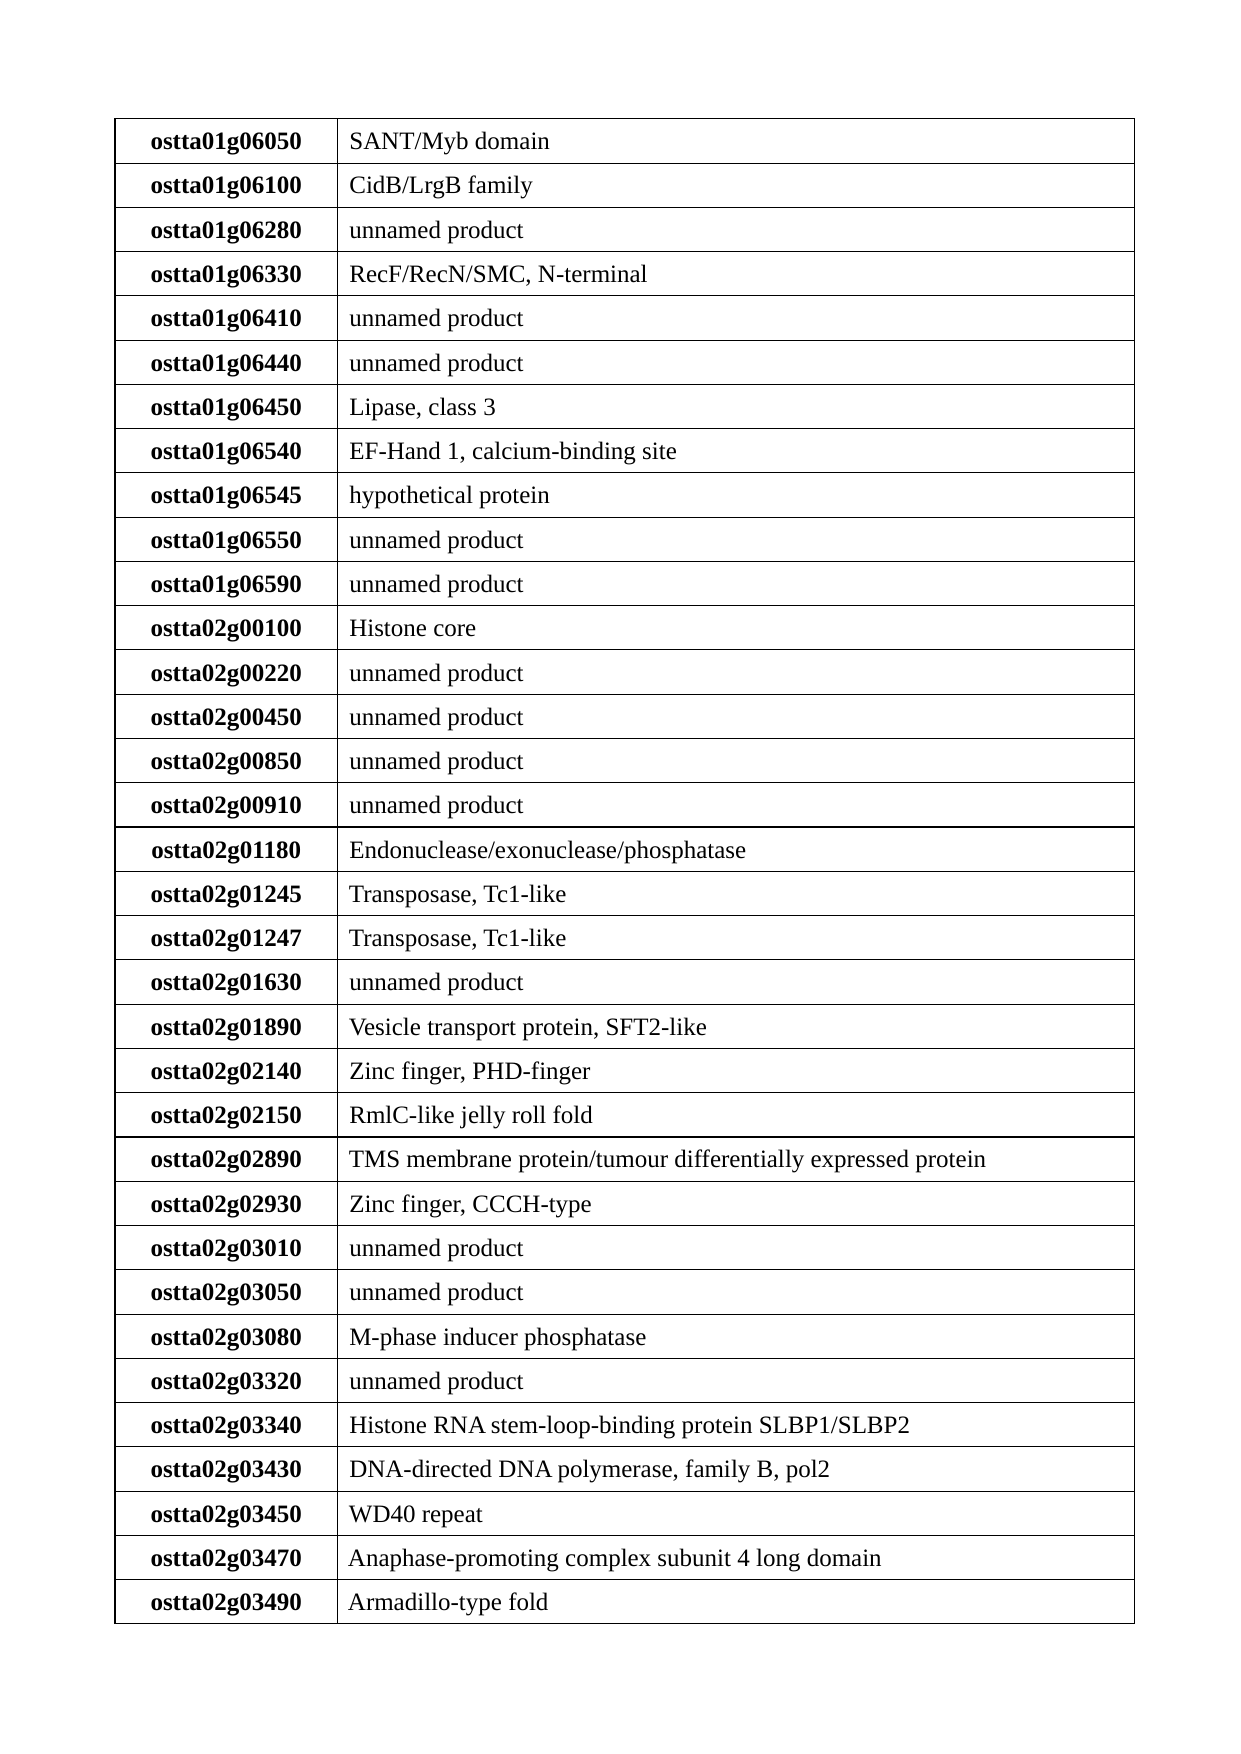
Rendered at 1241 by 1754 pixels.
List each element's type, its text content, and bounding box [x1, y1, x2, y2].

table_cell [1135, 295, 1240, 339]
table_cell [1135, 871, 1240, 915]
table_cell [1135, 251, 1240, 295]
table_cell unnamed product [338, 650, 1134, 694]
table_cell Histone core [338, 606, 1134, 649]
table_cell Transposase, Tc1-like [338, 916, 1134, 959]
table_cell ostta02g01245 [116, 872, 337, 915]
table_cell Anaphase-promoting complex subunit 4 long domain [338, 1536, 1134, 1579]
table_cell [1135, 340, 1240, 384]
table_cell [1135, 959, 1240, 1003]
table_cell [1135, 561, 1240, 605]
table_cell [1135, 1136, 1240, 1181]
table_cell ostta01g06100 [116, 164, 337, 207]
table_cell ostta02g01180 [116, 828, 337, 871]
table_cell ostta01g06410 [116, 296, 337, 339]
table_cell ostta02g03490 [116, 1580, 337, 1623]
table_cell [1135, 1225, 1240, 1269]
table_cell unnamed product [338, 960, 1134, 1003]
table_cell ostta01g06540 [116, 429, 337, 472]
table_cell ostta02g00850 [116, 739, 337, 782]
table_cell ostta02g02140 [116, 1049, 337, 1092]
table_cell Zinc finger, PHD-finger [338, 1049, 1134, 1092]
table_cell M-phase inducer phosphatase [338, 1315, 1134, 1358]
table_cell [1135, 649, 1240, 694]
table_cell ostta01g06050 [116, 119, 337, 162]
table_cell unnamed product [338, 341, 1134, 384]
table_cell ostta01g06545 [116, 473, 337, 517]
table_cell unnamed product [338, 783, 1134, 826]
table_cell [1135, 1402, 1240, 1446]
table_cell [1135, 163, 1240, 207]
table_cell ostta02g00220 [116, 650, 337, 694]
table_cell ostta02g02890 [116, 1138, 337, 1181]
table_cell SANT/Myb domain [338, 119, 1134, 162]
table_cell [1135, 1004, 1240, 1048]
table_cell unnamed product [338, 739, 1134, 782]
table_cell unnamed product [338, 1270, 1134, 1313]
table_cell [1135, 1446, 1240, 1491]
table_cell Lipase, class 3 [338, 385, 1134, 428]
table_cell ostta02g03010 [116, 1226, 337, 1269]
table_cell ostta02g01247 [116, 916, 337, 959]
table_cell DNA-directed DNA polymerase, family B, pol2 [338, 1447, 1134, 1491]
table_cell [1135, 915, 1240, 959]
table_cell Histone RNA stem-loop-binding protein SLBP1/SLBP2 [338, 1403, 1134, 1446]
table_cell Transposase, Tc1-like [338, 872, 1134, 915]
table_cell Endonuclease/exonuclease/phosphatase [338, 828, 1134, 871]
table_cell [1135, 1269, 1240, 1313]
table_cell [1135, 1048, 1240, 1092]
table_cell ostta02g03430 [116, 1447, 337, 1491]
table_cell ostta01g06550 [116, 518, 337, 561]
table_cell ostta01g06450 [116, 385, 337, 428]
table_cell ostta01g06440 [116, 341, 337, 384]
table_cell [1135, 826, 1240, 871]
table_cell ostta02g03470 [116, 1536, 337, 1579]
table_cell ostta02g02150 [116, 1093, 337, 1136]
table_cell [1135, 605, 1240, 649]
table_cell [1135, 384, 1240, 428]
table_cell [1135, 1092, 1240, 1136]
table_cell ostta01g06590 [116, 562, 337, 605]
table_cell [1135, 1535, 1240, 1579]
table_cell ostta02g03340 [116, 1403, 337, 1446]
table_cell TMS membrane protein/tumour differentially expressed protein [338, 1138, 1134, 1181]
table_cell [1135, 118, 1240, 162]
table_cell EF-Hand 1, calcium-binding site [338, 429, 1134, 472]
table_cell [1135, 1358, 1240, 1402]
table_cell ostta01g06330 [116, 252, 337, 295]
table_cell ostta02g03450 [116, 1492, 337, 1535]
table_cell ostta02g03050 [116, 1270, 337, 1313]
table_cell [1135, 694, 1240, 738]
table_cell [1135, 1181, 1240, 1225]
table_cell unnamed product [338, 296, 1134, 339]
table_cell WD40 repeat [338, 1492, 1134, 1535]
table_cell ostta02g01630 [116, 960, 337, 1003]
table_cell [1135, 782, 1240, 826]
table_cell [1135, 517, 1240, 561]
table_cell hypothetical protein [338, 473, 1134, 517]
table_cell [1135, 207, 1240, 251]
table_cell unnamed product [338, 518, 1134, 561]
table_cell RmlC-like jelly roll fold [338, 1093, 1134, 1136]
table_cell unnamed product [338, 562, 1134, 605]
table_cell ostta02g03320 [116, 1359, 337, 1402]
table_cell ostta02g00910 [116, 783, 337, 826]
table_cell Zinc finger, CCCH-type [338, 1182, 1134, 1225]
table_cell Vesicle transport protein, SFT2-like [338, 1005, 1134, 1048]
table_cell [1135, 1579, 1240, 1623]
table_cell [1135, 1491, 1240, 1535]
table_cell unnamed product [338, 695, 1134, 738]
table_cell unnamed product [338, 1359, 1134, 1402]
table_cell unnamed product [338, 208, 1134, 251]
table_cell ostta02g00100 [116, 606, 337, 649]
table_cell RecF/RecN/SMC, N-terminal [338, 252, 1134, 295]
table_cell Armadillo-type fold [338, 1580, 1134, 1623]
table_cell ostta02g03080 [116, 1315, 337, 1358]
table_cell [1135, 738, 1240, 782]
table_cell [1135, 472, 1240, 517]
table_cell ostta01g06280 [116, 208, 337, 251]
table_cell unnamed product [338, 1226, 1134, 1269]
table_cell ostta02g00450 [116, 695, 337, 738]
table_cell ostta02g01890 [116, 1005, 337, 1048]
table_cell ostta02g02930 [116, 1182, 337, 1225]
table_cell [1135, 1314, 1240, 1358]
table_cell CidB/LrgB family [338, 164, 1134, 207]
table_cell [1135, 428, 1240, 472]
